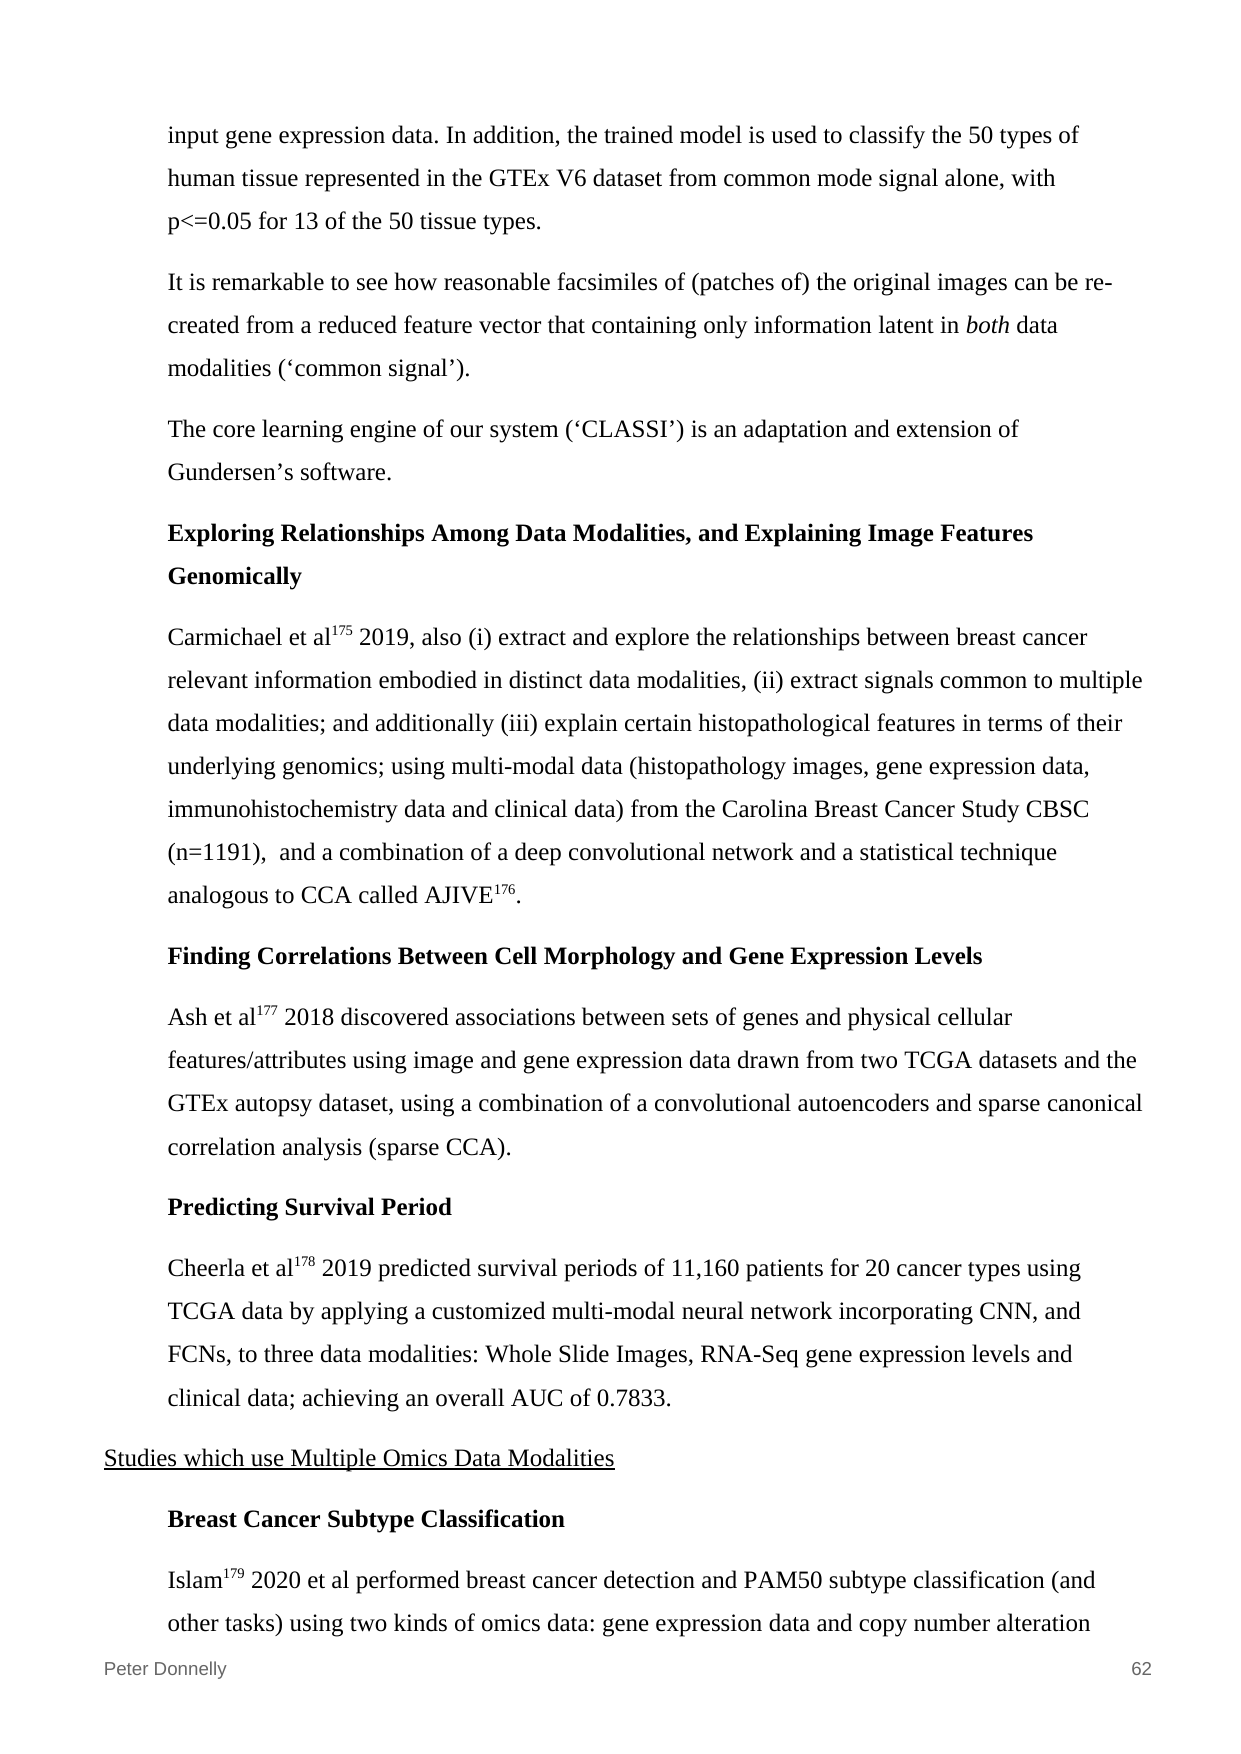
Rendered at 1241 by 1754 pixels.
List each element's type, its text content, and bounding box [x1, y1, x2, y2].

text Finding Correlations Between Cell Morphology and Gene Expression Levels [167, 941, 1146, 970]
text Islam 2020 et al performed breast cancer detection and PAM50 subtype classification (and other tasks) using two kinds of omics data: gene expression data and copy number alteration [167, 1565, 1146, 1637]
text Exploring Relationships Among Data Modalities, and Explaining Image Features Genomically [167, 518, 1146, 590]
text input gene expression data. In addition, the trained model is used to classify the 50 types of human tissue represented in the GTEx V6 dataset from common mode signal alone, with p<=0.05 for 13 of the 50 tissue types. [167, 120, 1146, 235]
text Ash et al 2018 discovered associations between sets of genes and physical cellular features/attributes using image and gene expression data drawn from two TCGA datasets and the GTEx autopsy dataset, using a combination of a convolutional autoencoders and sparse canonical correlation analysis (sparse CCA). [167, 1002, 1146, 1160]
text Carmichael et al 2019, also (i) extract and explore the relationships between breast cancer relevant information embodied in distinct data modalities, (ii) extract signals common to multiple data modalities; and additionally (iii) explain certain histopathological features in terms of their underlying genomics; using multi-modal data (histopathology images, gene expression data, immunohistochemistry data and clinical data) from the Carolina Breast Cancer Study CBSC (n=1191), and a combination of a deep convolutional network and a statistical technique analogous to CCA called AJIVE. [167, 622, 1146, 909]
text Studies which use Multiple Omics Data Modalities [103, 1443, 1146, 1472]
text Predicting Survival Period [167, 1192, 1146, 1221]
text The core learning engine of our system (‘CLASSI’) is an adaptation and extension of Gundersen’s software. [167, 414, 1146, 486]
text Cheerla et al 2019 predicted survival periods of 11,160 patients for 20 cancer types using TCGA data by applying a customized multi-modal neural network incorporating CNN, and FCNs, to three data modalities: Whole Slide Images, RNA-Seq gene expression levels and clinical data; achieving an overall AUC of 0.7833. [167, 1253, 1146, 1411]
text It is remarkable to see how reasonable facsimiles of (patches of) the original images can be re-created from a reduced feature vector that containing only information latent in both data modalities (‘common signal’). [167, 267, 1146, 382]
text Breast Cancer Subtype Classification [167, 1504, 1146, 1533]
